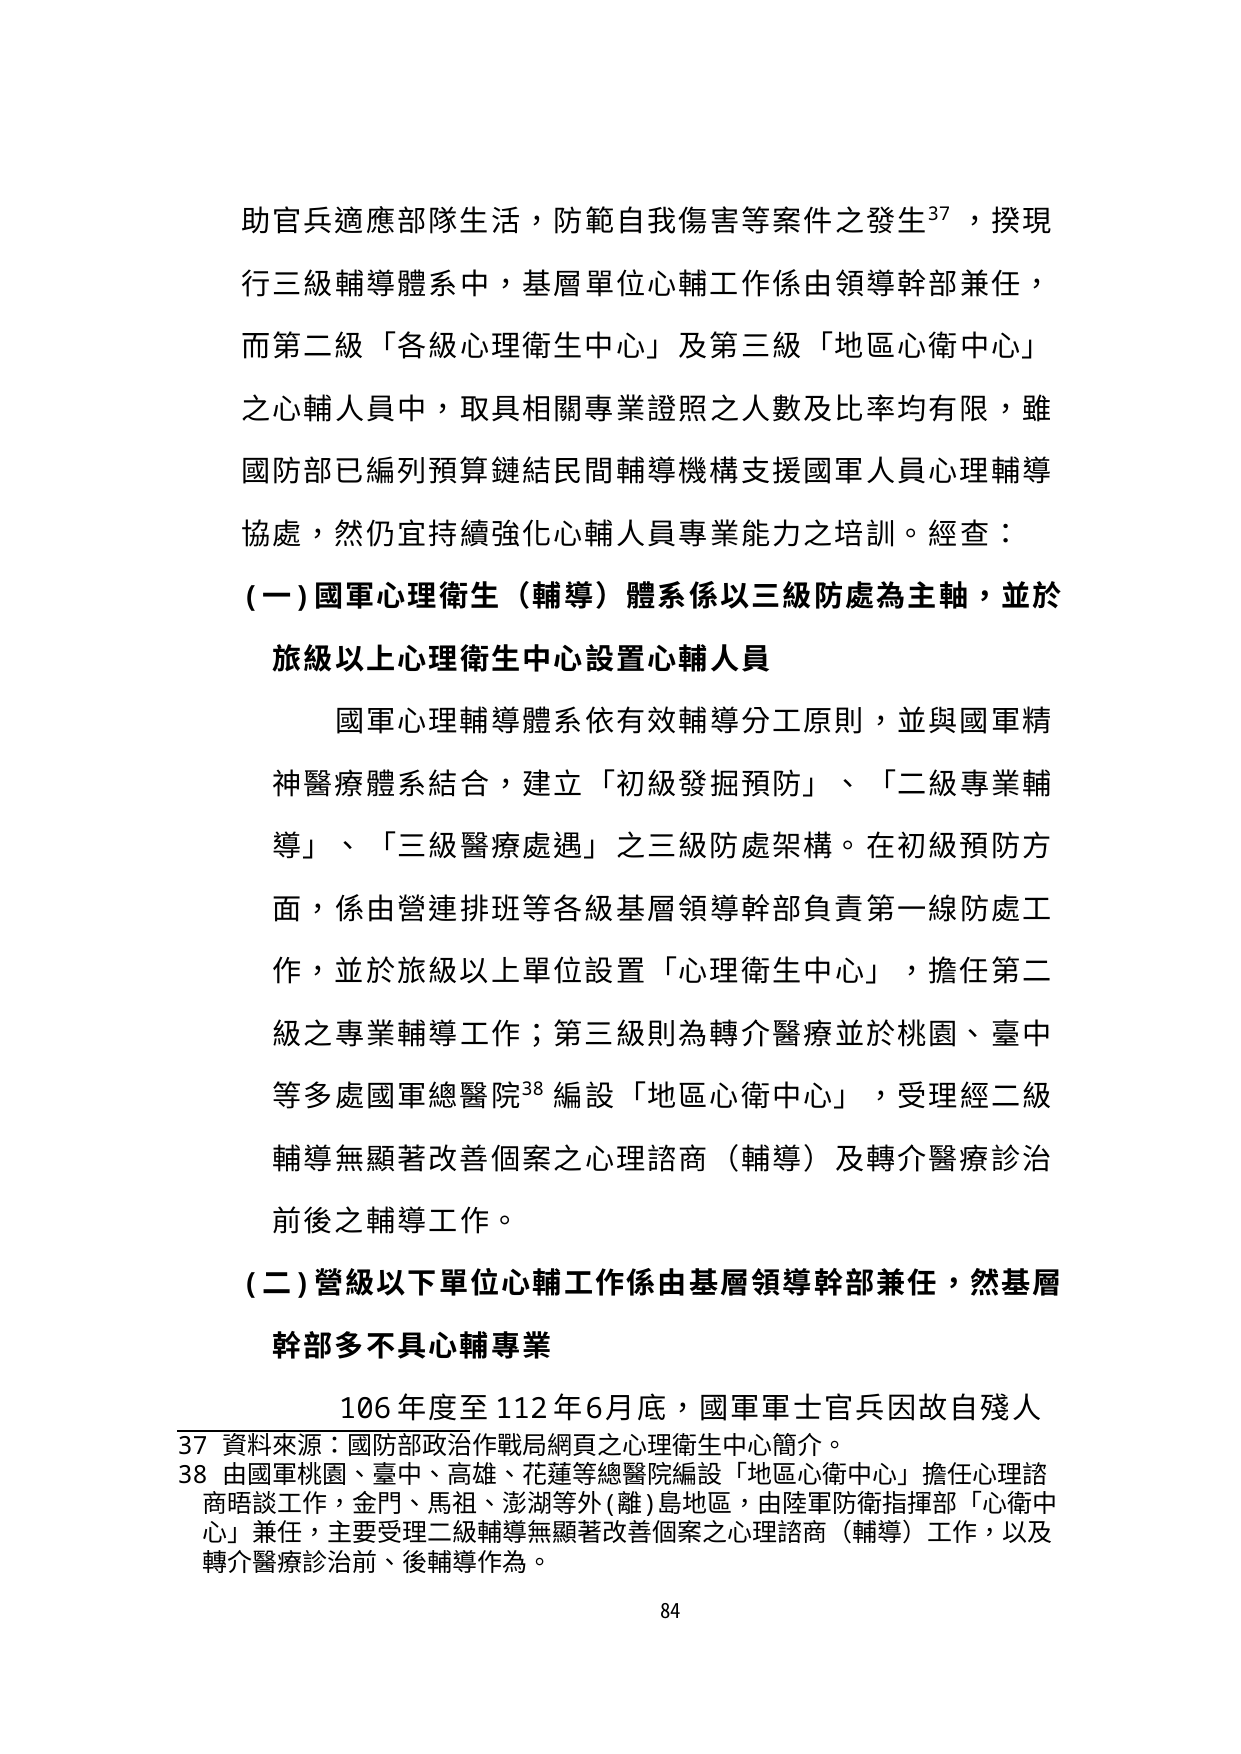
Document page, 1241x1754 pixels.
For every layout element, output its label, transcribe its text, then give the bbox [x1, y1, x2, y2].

text 資料來源：國防部政治作戰局網頁之心理衛生中心簡介。 [177, 1431, 1063, 1460]
text 國軍心理輔導體系依有效輔導分工原則，並與國軍精神醫療體系結合，建立「初級發掘預防」、「二級專業輔導」、「三級醫療處遇」之三級防處架構。在初級預防方面，係由營連排班等各級基層領導幹部負責第一線防處工作，並於旅級以上單位設置「心理衛生中心」，擔任第二級之專業輔導工作；第三級則為轉介醫療並於桃園、臺中等多處國軍總醫院編設「地區心衛中心」，受理經二級輔導無顯著改善個案之心理諮商（輔導）及轉介醫療診治前後之輔導工作。 [266, 677, 1063, 1240]
text (二)營級以下單位心輔工作係由基層領導幹部兼任，然基層幹部多不具心輔專業 [236, 1240, 1063, 1365]
text 106年度至112年6月底，國軍軍士官兵因故自殘人 [266, 1365, 1063, 1427]
text 助官兵適應部隊生活，防範自我傷害等案件之發生，揆現行三級輔導體系中，基層單位心輔工作係由領導幹部兼任，而第二級「各級心理衛生中心」及第三級「地區心衛中心」之心輔人員中，取具相關專業證照之人數及比率均有限，雖國防部已編列預算鏈結民間輔導機構支援國軍人員心理輔導協處，然仍宜持續強化心輔人員專業能力之培訓。經查： [236, 177, 1063, 552]
text 由國軍桃園、臺中、高雄、花蓮等總醫院編設「地區心衛中心」擔任心理諮商晤談工作，金門、馬祖、澎湖等外(離)島地區，由陸軍防衛指揮部「心衛中心」兼任，主要受理二級輔導無顯著改善個案之心理諮商（輔導）工作，以及轉介醫療診治前、後輔導作為。 [177, 1460, 1063, 1577]
text (一)國軍心理衛生（輔導）體系係以三級防處為主軸，並於旅級以上心理衛生中心設置心輔人員 [236, 552, 1063, 677]
